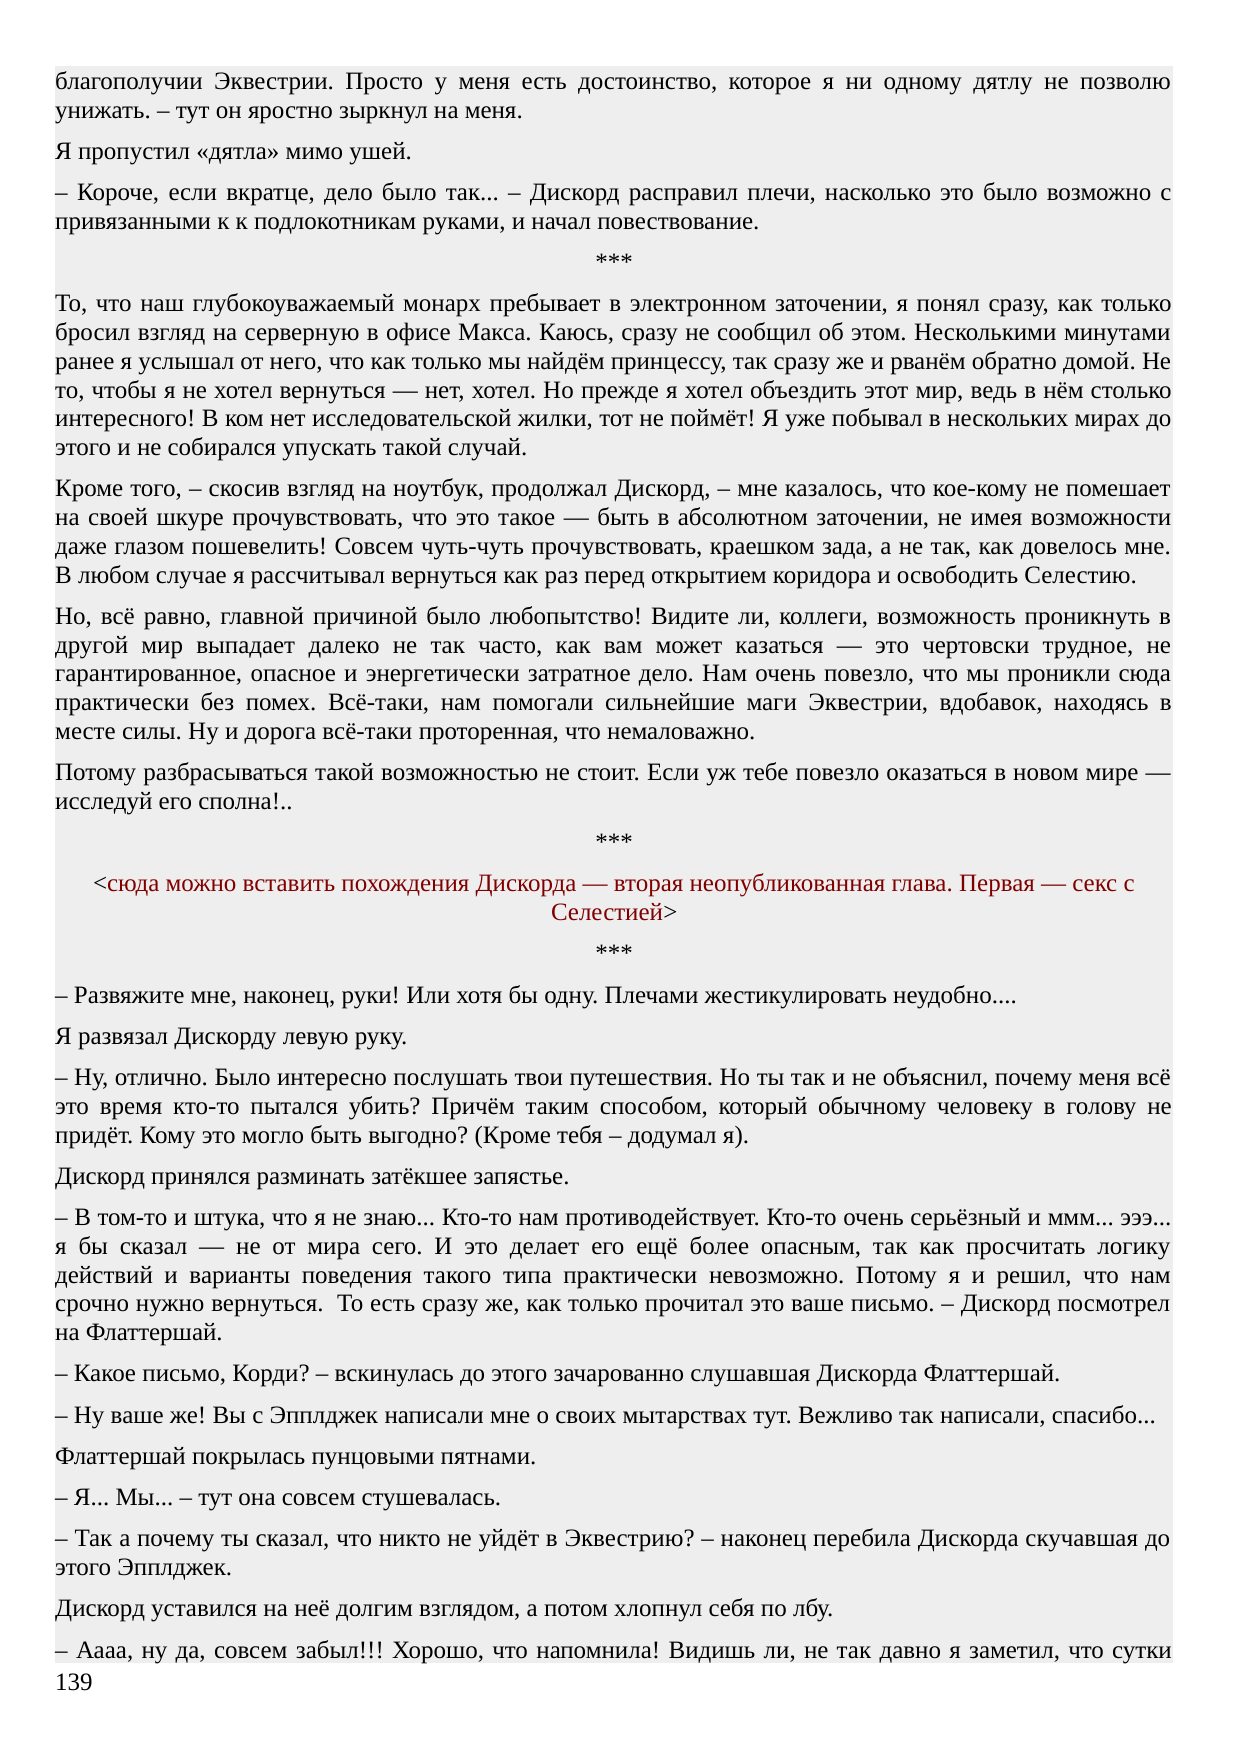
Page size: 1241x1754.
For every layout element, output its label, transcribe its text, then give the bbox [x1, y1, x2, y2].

text *** [55, 938, 1173, 967]
text – Так а почему ты сказал, что никто не уйдёт в Эквестрию? – наконец перебила Дискорда скучавшая до этого Эпплджек. [55, 1523, 1173, 1581]
text *** [55, 827, 1173, 856]
text Дискорд принялся разминать затёкшее запястье. [55, 1161, 1173, 1190]
text Кроме того, – скосив взгляд на ноутбук, продолжал Дискорд, – мне казалось, что кое-кому не помешает на своей шкуре прочувствовать, что это такое — быть в абсолютном заточении, не имея возможности даже глазом пошевелить! Совсем чуть-чуть прочувствовать, краешком зада, а не так, как довелось мне. В любом случае я рассчитывал вернуться как раз перед открытием коридора и освободить Селестию. [55, 473, 1173, 588]
text Я развязал Дискорду левую руку. [55, 1021, 1173, 1050]
text – Развяжите мне, наконец, руки! Или хотя бы одну. Плечами жестикулировать неудобно.... [55, 980, 1173, 1008]
text Потому разбрасываться такой возможностью не стоит. Если уж тебе повезло оказаться в новом мире — исследуй его сполна!.. [55, 757, 1173, 815]
text То, что наш глубокоуважаемый монарх пребывает в электронном заточении, я понял сразу, как только бросил взгляд на серверную в офисе Макса. Каюсь, сразу не сообщил об этом. Несколькими минутами ранее я услышал от него, что как только мы найдём принцессу, так сразу же и рванём обратно домой. Не то, чтобы я не хотел вернуться — нет, хотел. Но прежде я хотел объездить этот мир, ведь в нём столько интересного! В ком нет исследовательской жилки, тот не поймёт! Я уже побывал в нескольких мирах до этого и не собирался упускать такой случай. [55, 288, 1173, 461]
text – Ну, отлично. Было интересно послушать твои путешествия. Но ты так и не объяснил, почему меня всё это время кто-то пытался убить? Причём таким способом, который обычному человеку в голову не придёт. Кому это могло быть выгодно? (Кроме тебя – додумал я). [55, 1062, 1173, 1148]
text Но, всё равно, главной причиной было любопытство! Видите ли, коллеги, возможность проникнуть в другой мир выпадает далеко не так часто, как вам может казаться — это чертовски трудное, не гарантированное, опасное и энергетически затратное дело. Нам очень повезло, что мы проникли сюда практически без помех. Всё-таки, нам помогали сильнейшие маги Эквестрии, вдобавок, находясь в месте силы. Ну и дорога всё-таки проторенная, что немаловажно. [55, 601, 1173, 745]
text – Я... Мы... – тут она совсем стушевалась. [55, 1482, 1173, 1511]
text – Аааа, ну да, совсем забыл!!! Хорошо, что напомнила! Видишь ли, не так давно я заметил, что сутки [55, 1635, 1173, 1663]
text – Ну ваше же! Вы с Эпплджек написали мне о своих мытарствах тут. Вежливо так написали, спасибо... [55, 1400, 1173, 1428]
text – Короче, если вкратце, дело было так... – Дискорд расправил плечи, насколько это было возможно с привязанными к к подлокотникам руками, и начал повествование. [55, 177, 1173, 235]
text Я пропустил «дятла» мимо ушей. [55, 136, 1173, 165]
text <сюда можно вставить похождения Дискорда — вторая неопубликованная глава. Первая — секс с Селестией> [55, 868, 1173, 926]
text *** [55, 247, 1173, 276]
text благополучии Эквестрии. Просто у меня есть достоинство, которое я ни одному дятлу не позволю унижать. – тут он яростно зыркнул на меня. [55, 66, 1173, 123]
text Флаттершай покрылась пунцовыми пятнами. [55, 1441, 1173, 1470]
text – Какое письмо, Корди? – вскинулась до этого зачарованно слушавшая Дискорда Флаттершай. [55, 1358, 1173, 1387]
text Дискорд уставился на неё долгим взглядом, а потом хлопнул себя по лбу. [55, 1593, 1173, 1622]
text – В том-то и штука, что я не знаю... Кто-то нам противодействует. Кто-то очень серьёзный и ммм... эээ... я бы сказал — не от мира сего. И это делает его ещё более опасным, так как просчитать логику действий и варианты поведения такого типа практически невозможно. Потому я и решил, что нам срочно нужно вернуться. То есть сразу же, как только прочитал это ваше письмо. – Дискорд посмотрел на Флаттершай. [55, 1202, 1173, 1346]
